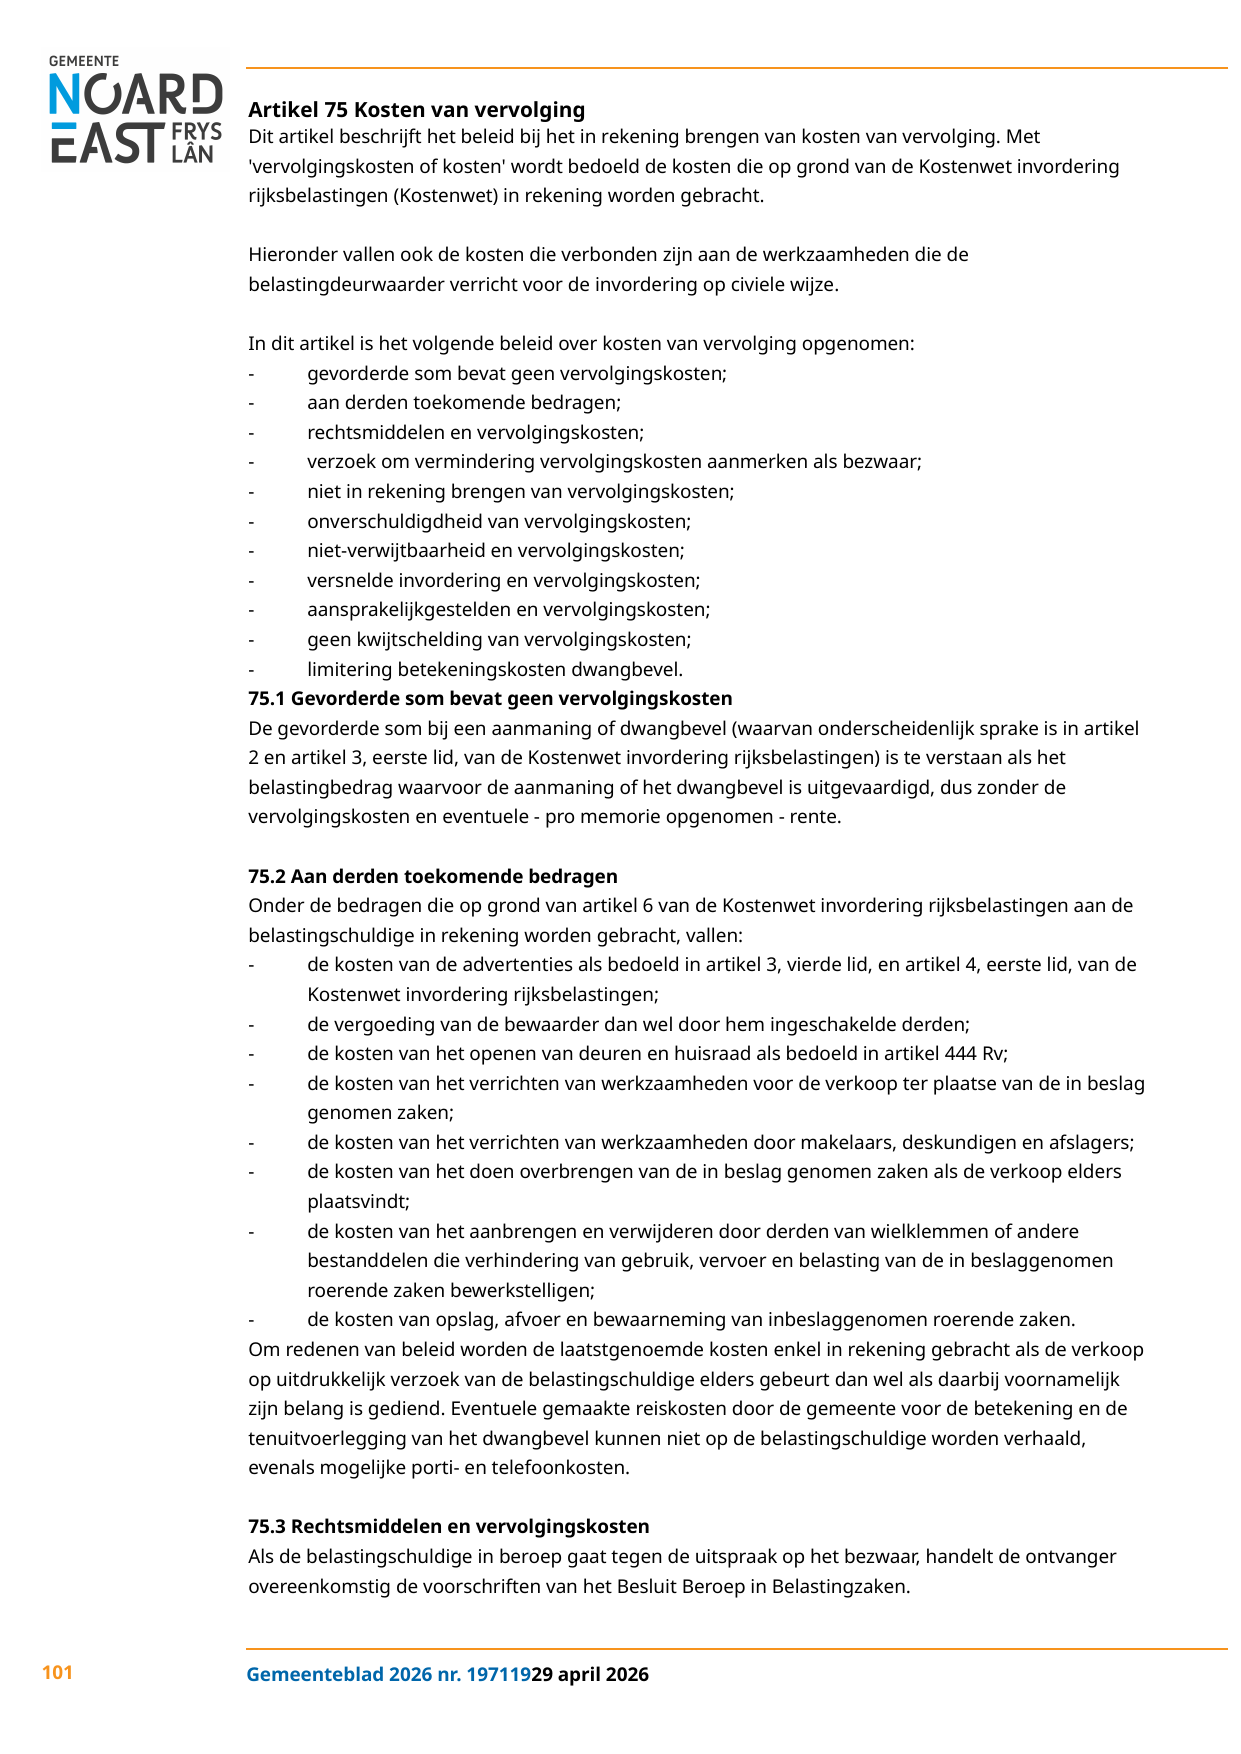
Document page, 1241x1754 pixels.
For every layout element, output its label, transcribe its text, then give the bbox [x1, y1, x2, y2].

list onverschuldigdheid van vervolgingskosten; [248, 508, 1152, 533]
list geen kwijtschelding van vervolgingskosten; [248, 626, 1152, 652]
list niet in rekening brengen van vervolgingskosten; [248, 478, 1152, 504]
list niet-verwijtbaarheid en vervolgingskosten; [248, 537, 1152, 563]
list verzoek om vermindering vervolgingskosten aanmerken als bezwaar; [248, 449, 1152, 474]
list de kosten van de advertenties als bedoeld in artikel 3, vierde lid, en artikel 4, eerste lid, van de Kostenwet invordering rijksbelastingen; [248, 952, 1152, 1007]
text 75.1 Gevorderde som bevat geen vervolgingskosten [248, 685, 1152, 711]
list gevorderde som bevat geen vervolgingskosten; [248, 360, 1152, 386]
list de kosten van het openen van deuren en huisraad als bedoeld in artikel 444 Rv; [248, 1040, 1152, 1066]
text In dit artikel is het volgende beleid over kosten van vervolging opgenomen: [248, 330, 1152, 356]
list de kosten van het doen overbrengen van de in beslag genomen zaken als de verkoop elders plaatsvindt; [248, 1159, 1152, 1214]
text Artikel 75 Kosten van vervolging [248, 95, 1152, 123]
text Dit artikel beschrijft het beleid bij het in rekening brengen van kosten van vervolging. Met 'vervolgingskosten of kosten' wordt bedoeld de kosten die op grond van de Kostenwet invordering rijksbelastingen (Kostenwet) in rekening worden gebracht. [248, 123, 1152, 208]
list de kosten van opslag, afvoer en bewaarneming van inbeslaggenomen roerende zaken. [248, 1307, 1152, 1332]
list de kosten van het aanbrengen en verwijderen door derden van wielklemmen of andere bestanddelen die verhindering van gebruik, vervoer en belasting van de in beslaggenomen roerende zaken bewerkstelligen; [248, 1218, 1152, 1303]
list aansprakelijkgestelden en vervolgingskosten; [248, 597, 1152, 622]
list de kosten van het verrichten van werkzaamheden door makelaars, deskundigen en afslagers; [248, 1129, 1152, 1155]
list de kosten van het verrichten van werkzaamheden voor de verkoop ter plaatse van de in beslag genomen zaken; [248, 1070, 1152, 1125]
list versnelde invordering en vervolgingskosten; [248, 567, 1152, 593]
list limitering betekeningskosten dwangbevel. [248, 656, 1152, 681]
text Als de belastingschuldige in beroep gaat tegen de uitspraak op het bezwaar, handelt de ontvanger overeenkomstig de voorschriften van het Besluit Beroep in Belastingzaken. [248, 1543, 1152, 1598]
text Onder de bedragen die op grond van artikel 6 van de Kostenwet invordering rijksbelastingen aan de belastingschuldige in rekening worden gebracht, vallen: [248, 892, 1152, 948]
list aan derden toekomende bedragen; [248, 389, 1152, 415]
text 75.3 Rechtsmiddelen en vervolgingskosten [248, 1514, 1152, 1539]
list rechtsmiddelen en vervolgingskosten; [248, 419, 1152, 445]
text Hieronder vallen ook de kosten die verbonden zijn aan de werkzaamheden die de belastingdeurwaarder verricht voor de invordering op civiele wijze. [248, 242, 1152, 297]
text De gevorderde som bij een aanmaning of dwangbevel (waarvan onderscheidenlijk sprake is in artikel 2 en artikel 3, eerste lid, van de Kostenwet invordering rijksbelastingen) is te verstaan als het belastingbedrag waarvoor de aanmaning of het dwangbevel is uitgevaardigd, dus zonder de vervolgingskosten en eventuele - pro memorie opgenomen - rente. [248, 715, 1152, 829]
list de vergoeding van de bewaarder dan wel door hem ingeschakelde derden; [248, 1011, 1152, 1036]
text Om redenen van beleid worden de laatstgenoemde kosten enkel in rekening gebracht als de verkoop op uitdrukkelijk verzoek van de belastingschuldige elders gebeurt dan wel als daarbij voornamelijk zijn belang is gediend. Eventuele gemaakte reiskosten door de gemeente voor de betekening en de tenuitvoerlegging van het dwangbevel kunnen niet op de belastingschuldige worden verhaald, evenals mogelijke porti- en telefoonkosten. [248, 1336, 1152, 1480]
text 75.2 Aan derden toekomende bedragen [248, 863, 1152, 888]
picture [41, 47, 231, 172]
